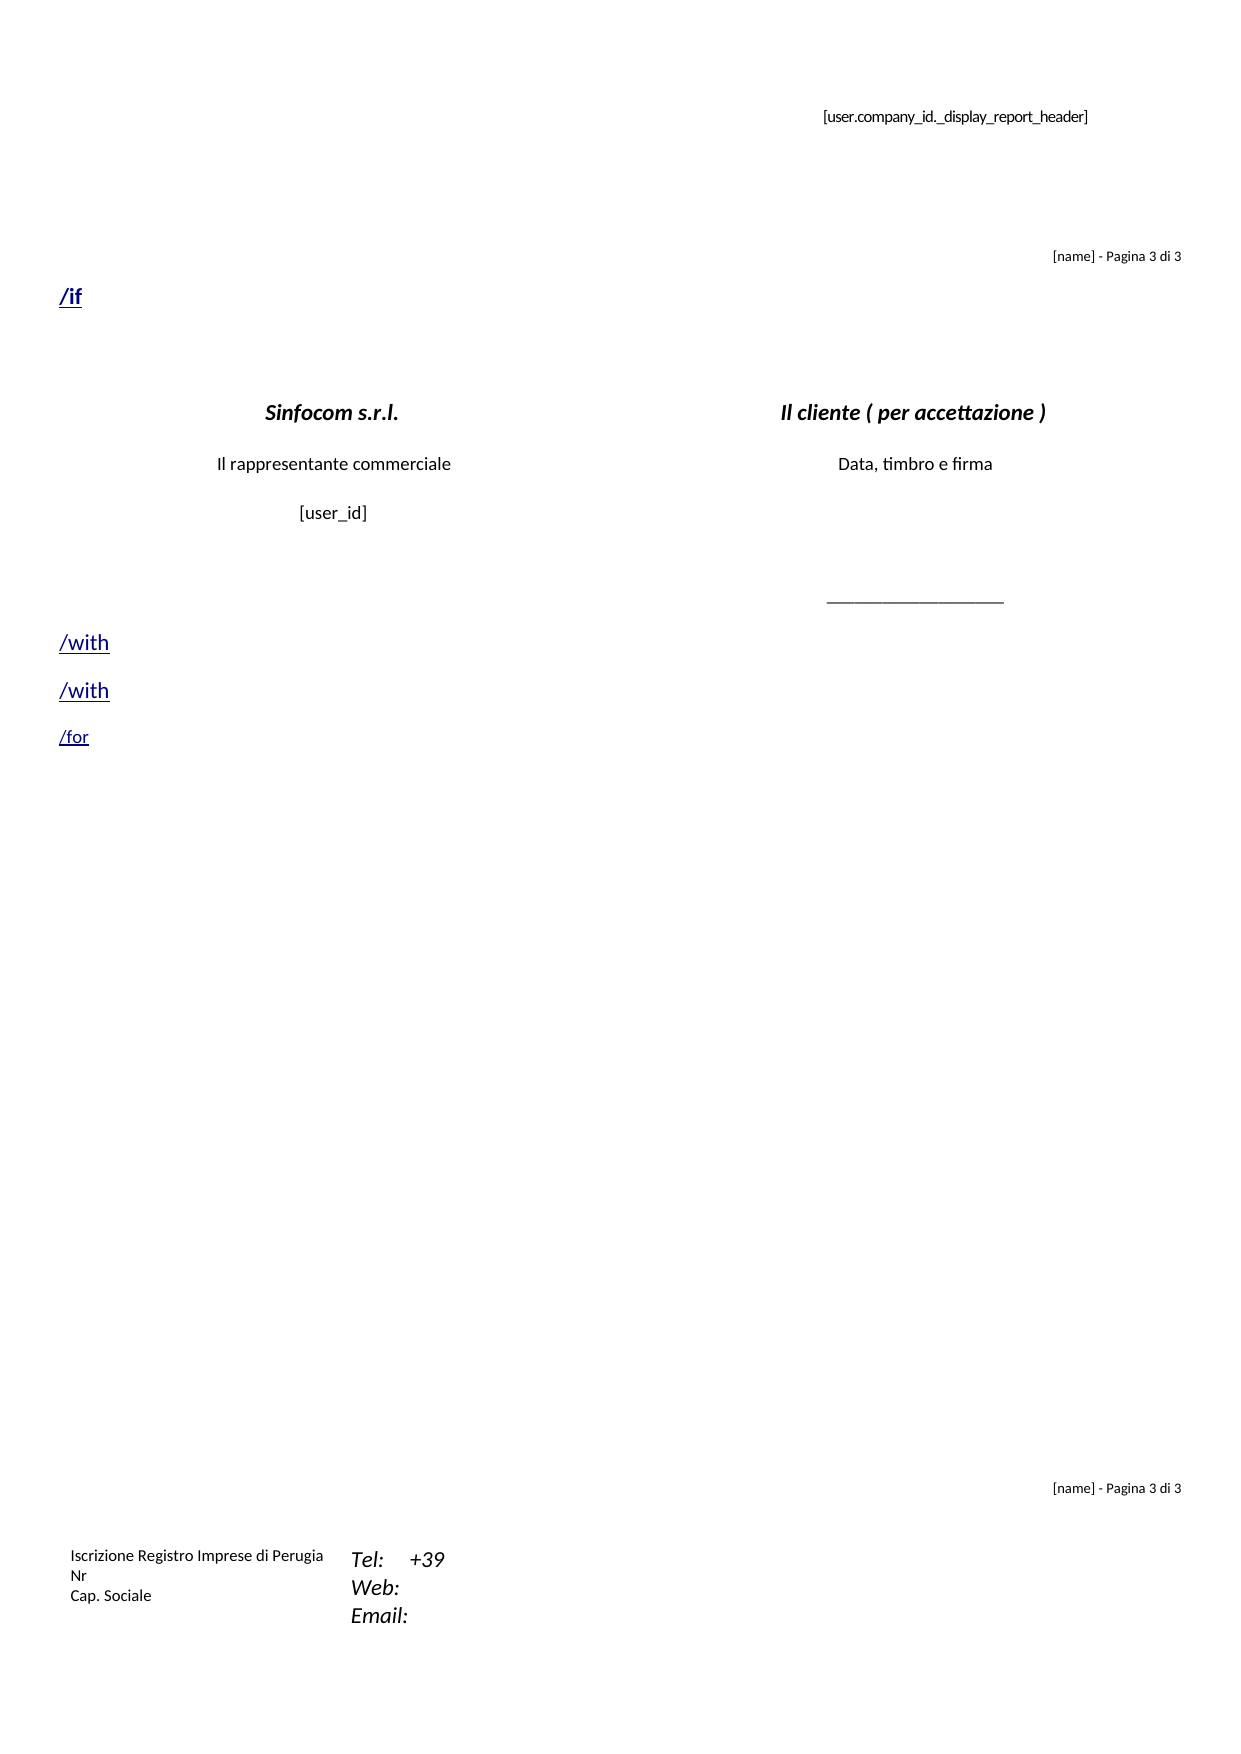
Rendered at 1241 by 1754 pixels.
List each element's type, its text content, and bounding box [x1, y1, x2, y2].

table_cell [1122, 495, 1181, 628]
table_header [496, 392, 620, 446]
table_header Il cliente ( per accettazione ) [709, 392, 1122, 446]
table_header Sinfocom s.r.l. [171, 392, 496, 446]
text /for [59, 725, 1180, 748]
table_cell ___________________ [709, 495, 1122, 628]
table_cell [620, 495, 708, 628]
table_cell [1122, 446, 1181, 495]
table_cell [59, 446, 171, 495]
text /with [59, 677, 1181, 705]
table_cell [59, 495, 171, 628]
text /if [59, 282, 1180, 311]
table_header [59, 392, 171, 446]
table_header [1122, 392, 1181, 446]
table_cell [620, 446, 708, 495]
table_cell Il rappresentante commerciale [171, 446, 496, 495]
text /with [59, 628, 1181, 657]
table_cell [user_id] [171, 495, 496, 628]
table_cell [496, 495, 620, 628]
table_cell Data, timbro e firma [709, 446, 1122, 495]
table_cell [496, 446, 620, 495]
table_header [620, 392, 708, 446]
